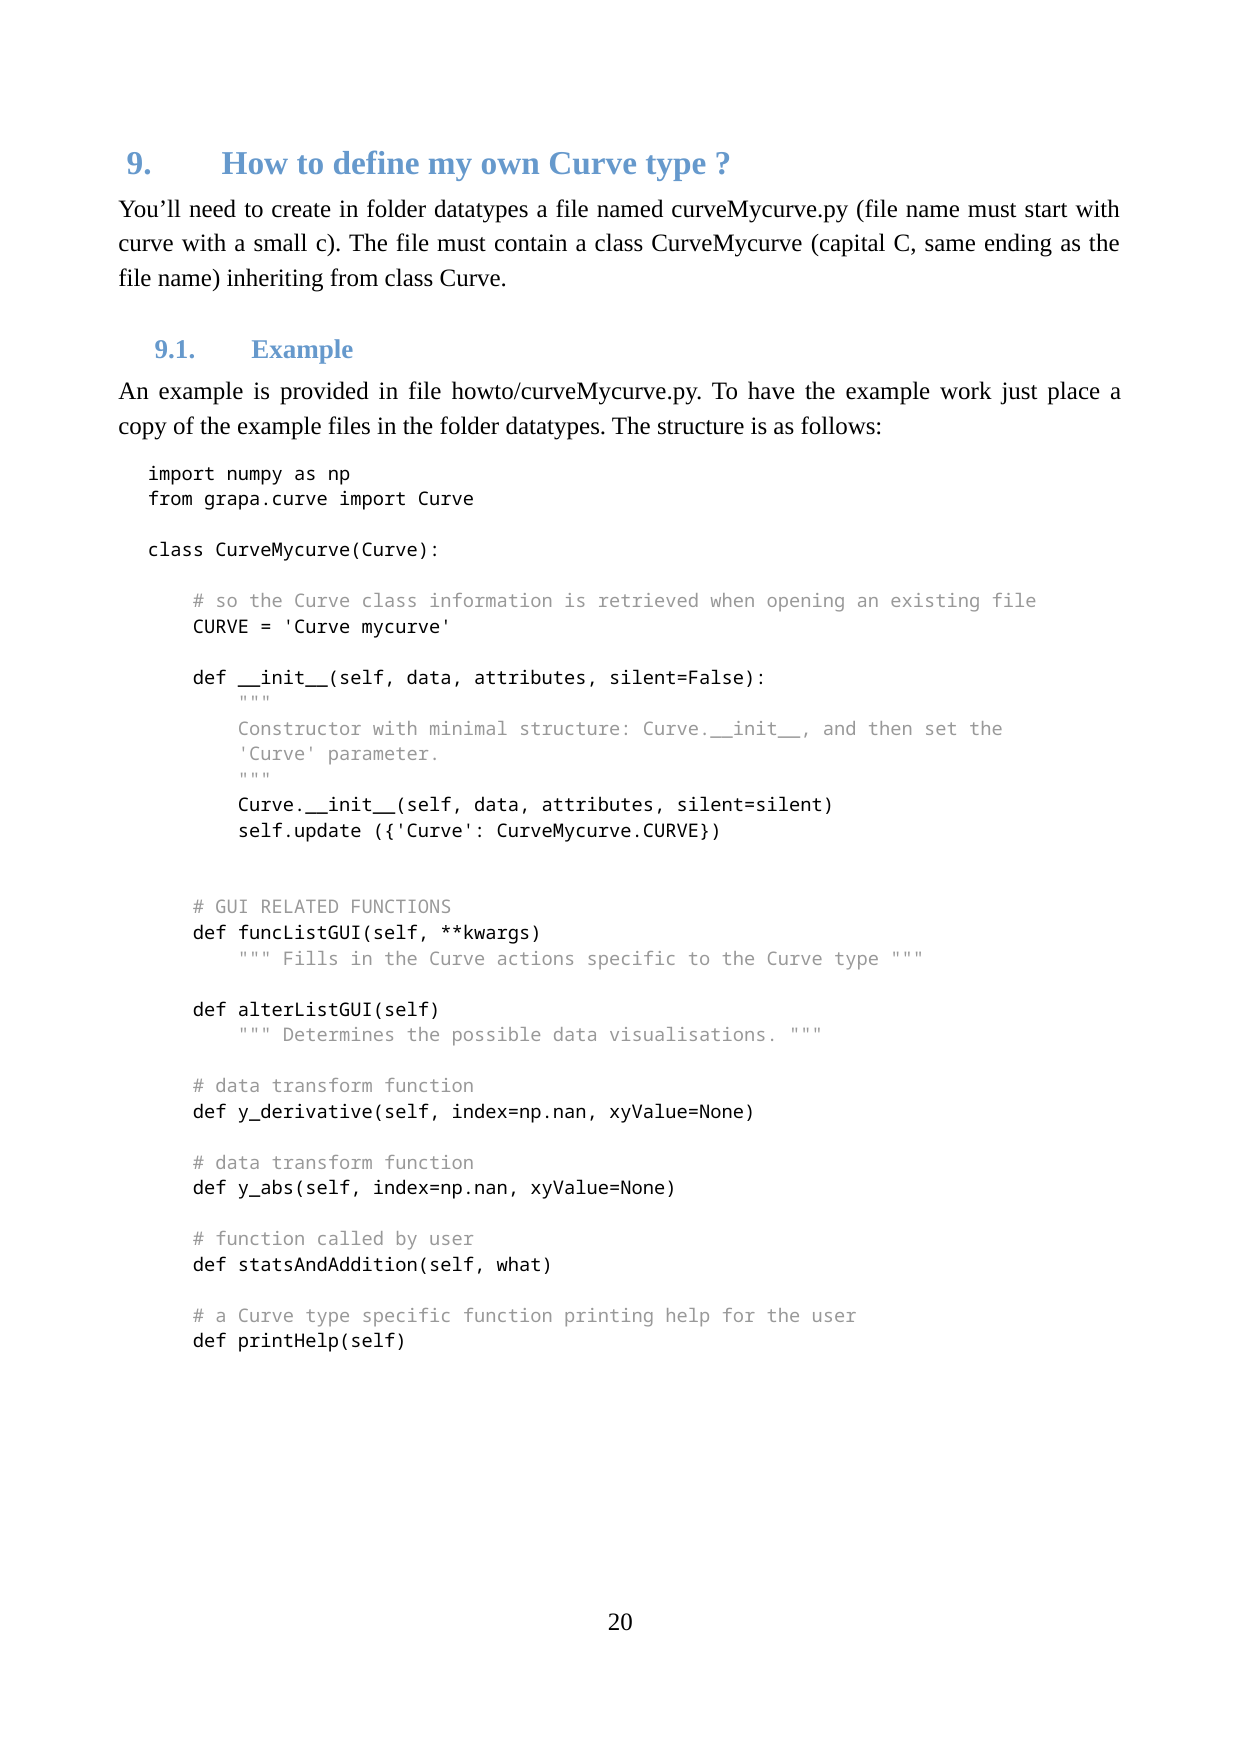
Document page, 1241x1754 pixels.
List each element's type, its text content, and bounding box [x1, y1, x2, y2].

text # data transform function [148, 1149, 1093, 1174]
text # function called by user [148, 1226, 1093, 1251]
text self.update ({'Curve': CurveMycurve.CURVE}) [148, 817, 1093, 843]
text Constructor with minimal structure: Curve.__init__, and then set the [148, 715, 1093, 741]
text # data transform function [148, 1072, 1093, 1098]
text # a Curve type specific function printing help for the user [148, 1302, 1093, 1328]
text """ [148, 690, 1093, 715]
text def funcListGUI(self, **kwargs) [148, 919, 1093, 945]
subtitle Example [148, 333, 1122, 364]
text CURVE = 'Curve mycurve' [148, 613, 1093, 639]
text """ Determines the possible data visualisations. """ [148, 1021, 1093, 1047]
text Curve.__init__(self, data, attributes, silent=silent) [148, 792, 1093, 817]
text class CurveMycurve(Curve): [148, 537, 1093, 562]
text # so the Curve class information is retrieved when opening an existing file [148, 588, 1093, 613]
text def y_abs(self, index=np.nan, xyValue=None) [148, 1174, 1093, 1200]
text from grapa.curve import Curve [148, 486, 1093, 511]
text def alterListGUI(self) [148, 996, 1093, 1021]
text """ [148, 766, 1093, 792]
text # GUI RELATED FUNCTIONS [148, 894, 1093, 919]
text """ Fills in the Curve actions specific to the Curve type """ [148, 945, 1093, 970]
text You’ll need to create in folder datatypes a file named curveMycurve.py (file name must start with curve with a small c). The file must contain a class CurveMycurve (capital C, same ending as the file name) inheriting from class Curve. [118, 194, 1122, 292]
text 'Curve' parameter. [148, 741, 1093, 766]
text def statsAndAddition(self, what) [148, 1251, 1093, 1277]
text def y_derivative(self, index=np.nan, xyValue=None) [148, 1098, 1093, 1123]
text An example is provided in file howto/curveMycurve.py. To have the example work just place a copy of the example files in the folder datatypes. The structure is as follows: [118, 376, 1122, 440]
subtitle How to define my own Curve type ? [118, 143, 1122, 181]
text def printHelp(self) [148, 1328, 1093, 1353]
text import numpy as np [148, 460, 1093, 486]
text def __init__(self, data, attributes, silent=False): [148, 664, 1093, 690]
